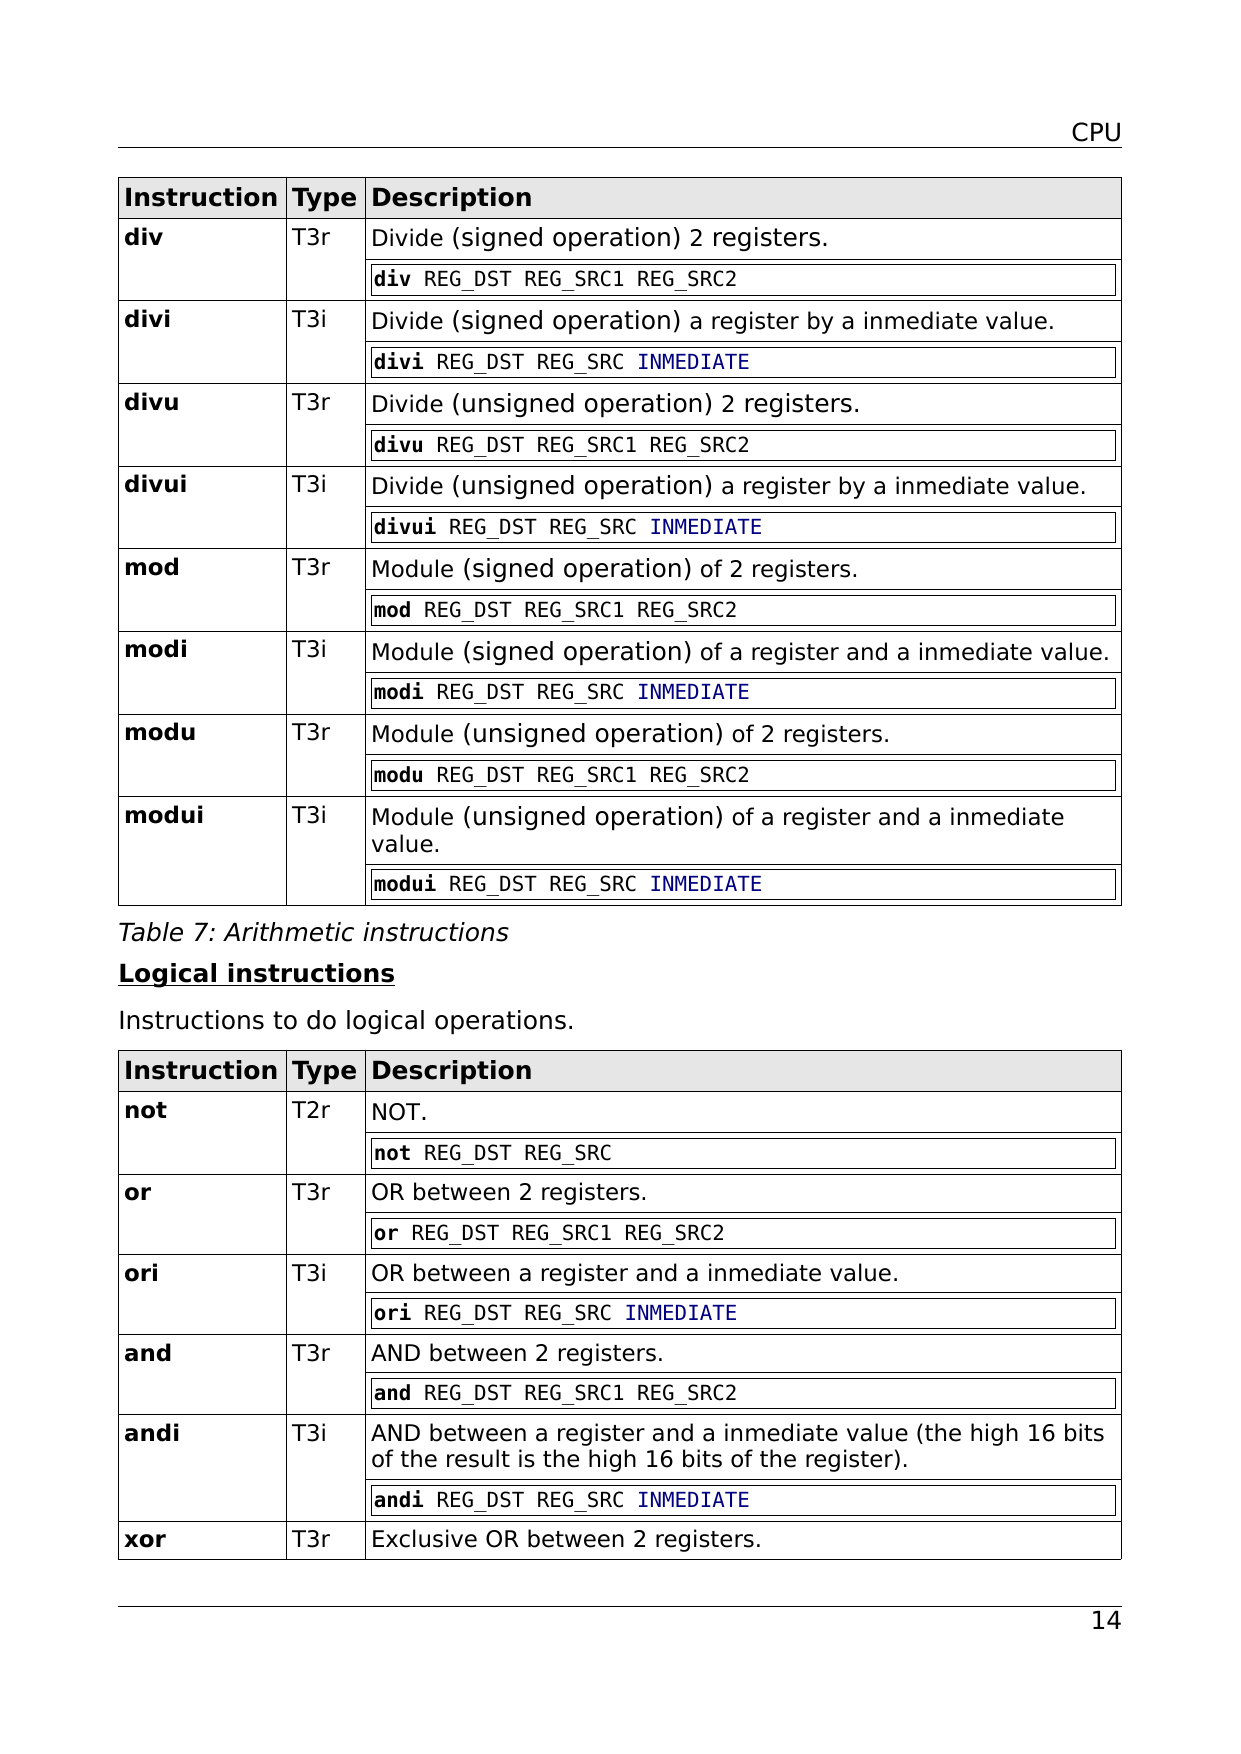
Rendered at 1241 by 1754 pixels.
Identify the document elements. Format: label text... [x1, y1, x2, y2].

table_cell ori REG_DST REG_SRC INMEDIATE [366, 1293, 1121, 1334]
table_header NOT. [366, 1092, 1121, 1132]
table_header Module (unsigned operation) of a register and a inmediate value. [366, 797, 1121, 863]
table_cell div REG_DST REG_SRC1 REG_SRC2 [366, 260, 1121, 300]
table_header Module (signed operation) of 2 registers. [366, 549, 1121, 589]
title Logical instructions [118, 959, 1122, 989]
table_header AND between a register and a inmediate value (the high 16 bits of the result is the high 16 bits of the register). [366, 1415, 1121, 1479]
table_cell not [119, 1092, 286, 1174]
table_header Description [366, 1051, 1121, 1091]
table_header Module (signed operation) of a register and a inmediate value. [366, 632, 1121, 672]
table_cell T3i [287, 1255, 365, 1334]
table_header Exclusive OR between 2 registers. [366, 1522, 1121, 1559]
table_header Divide (unsigned operation) 2 registers. [366, 384, 1121, 424]
table_header Instruction [119, 1051, 286, 1091]
table_cell mod [119, 549, 286, 631]
table_header Type [287, 1051, 365, 1091]
table_cell divui REG_DST REG_SRC INMEDIATE [366, 507, 1121, 548]
table_cell T3r [287, 1175, 365, 1254]
table_cell T3i [287, 467, 365, 548]
text Table 7: Arithmetic instructions [118, 918, 1122, 947]
table_cell divu [119, 384, 286, 466]
table_cell T3r [287, 219, 365, 300]
table_cell andi [119, 1415, 286, 1521]
table_cell mod REG_DST REG_SRC1 REG_SRC2 [366, 590, 1121, 631]
table_cell ori [119, 1255, 286, 1334]
table_cell modu [119, 715, 286, 796]
table_cell divi REG_DST REG_SRC INMEDIATE [366, 342, 1121, 383]
table_header Instruction [119, 178, 286, 218]
table_header OR between 2 registers. [366, 1175, 1121, 1212]
table_cell modui [119, 797, 286, 905]
table_cell or [119, 1175, 286, 1254]
table_cell T3r [287, 384, 365, 466]
table_cell T3r [287, 715, 365, 796]
table_cell T3i [287, 632, 365, 713]
table_cell modu REG_DST REG_SRC1 REG_SRC2 [366, 755, 1121, 796]
table_cell divi [119, 301, 286, 383]
text Instructions to do logical operations. [118, 1006, 1122, 1036]
table_cell divu REG_DST REG_SRC1 REG_SRC2 [366, 425, 1121, 466]
table_cell andi REG_DST REG_SRC INMEDIATE [366, 1480, 1121, 1521]
table_cell and REG_DST REG_SRC1 REG_SRC2 [366, 1373, 1121, 1414]
table_cell T3i [287, 301, 365, 383]
table_header Divide (unsigned operation) a register by a inmediate value. [366, 467, 1121, 506]
table_header Description [366, 178, 1121, 218]
table_cell modi [119, 632, 286, 713]
table_cell divui [119, 467, 286, 548]
table_cell T3r [287, 549, 365, 631]
table_header AND between 2 registers. [366, 1335, 1121, 1372]
table_cell T3i [287, 797, 365, 905]
table_cell and [119, 1335, 286, 1414]
table_header Divide (signed operation) a register by a inmediate value. [366, 301, 1121, 341]
table_header Type [287, 178, 365, 218]
table_cell T3i [287, 1415, 365, 1521]
table_cell not REG_DST REG_SRC [366, 1133, 1121, 1174]
table_header OR between a register and a inmediate value. [366, 1255, 1121, 1292]
table_cell T2r [287, 1092, 365, 1174]
table_cell div [119, 219, 286, 300]
table_cell modi REG_DST REG_SRC INMEDIATE [366, 673, 1121, 713]
table_cell T3r [287, 1335, 365, 1414]
table_cell or REG_DST REG_SRC1 REG_SRC2 [366, 1213, 1121, 1254]
table_cell T3r [287, 1522, 365, 1559]
table_cell modui REG_DST REG_SRC INMEDIATE [366, 865, 1121, 905]
table_cell xor [119, 1522, 286, 1559]
table_header Divide (signed operation) 2 registers. [366, 219, 1121, 258]
table_header Module (unsigned operation) of 2 registers. [366, 715, 1121, 754]
